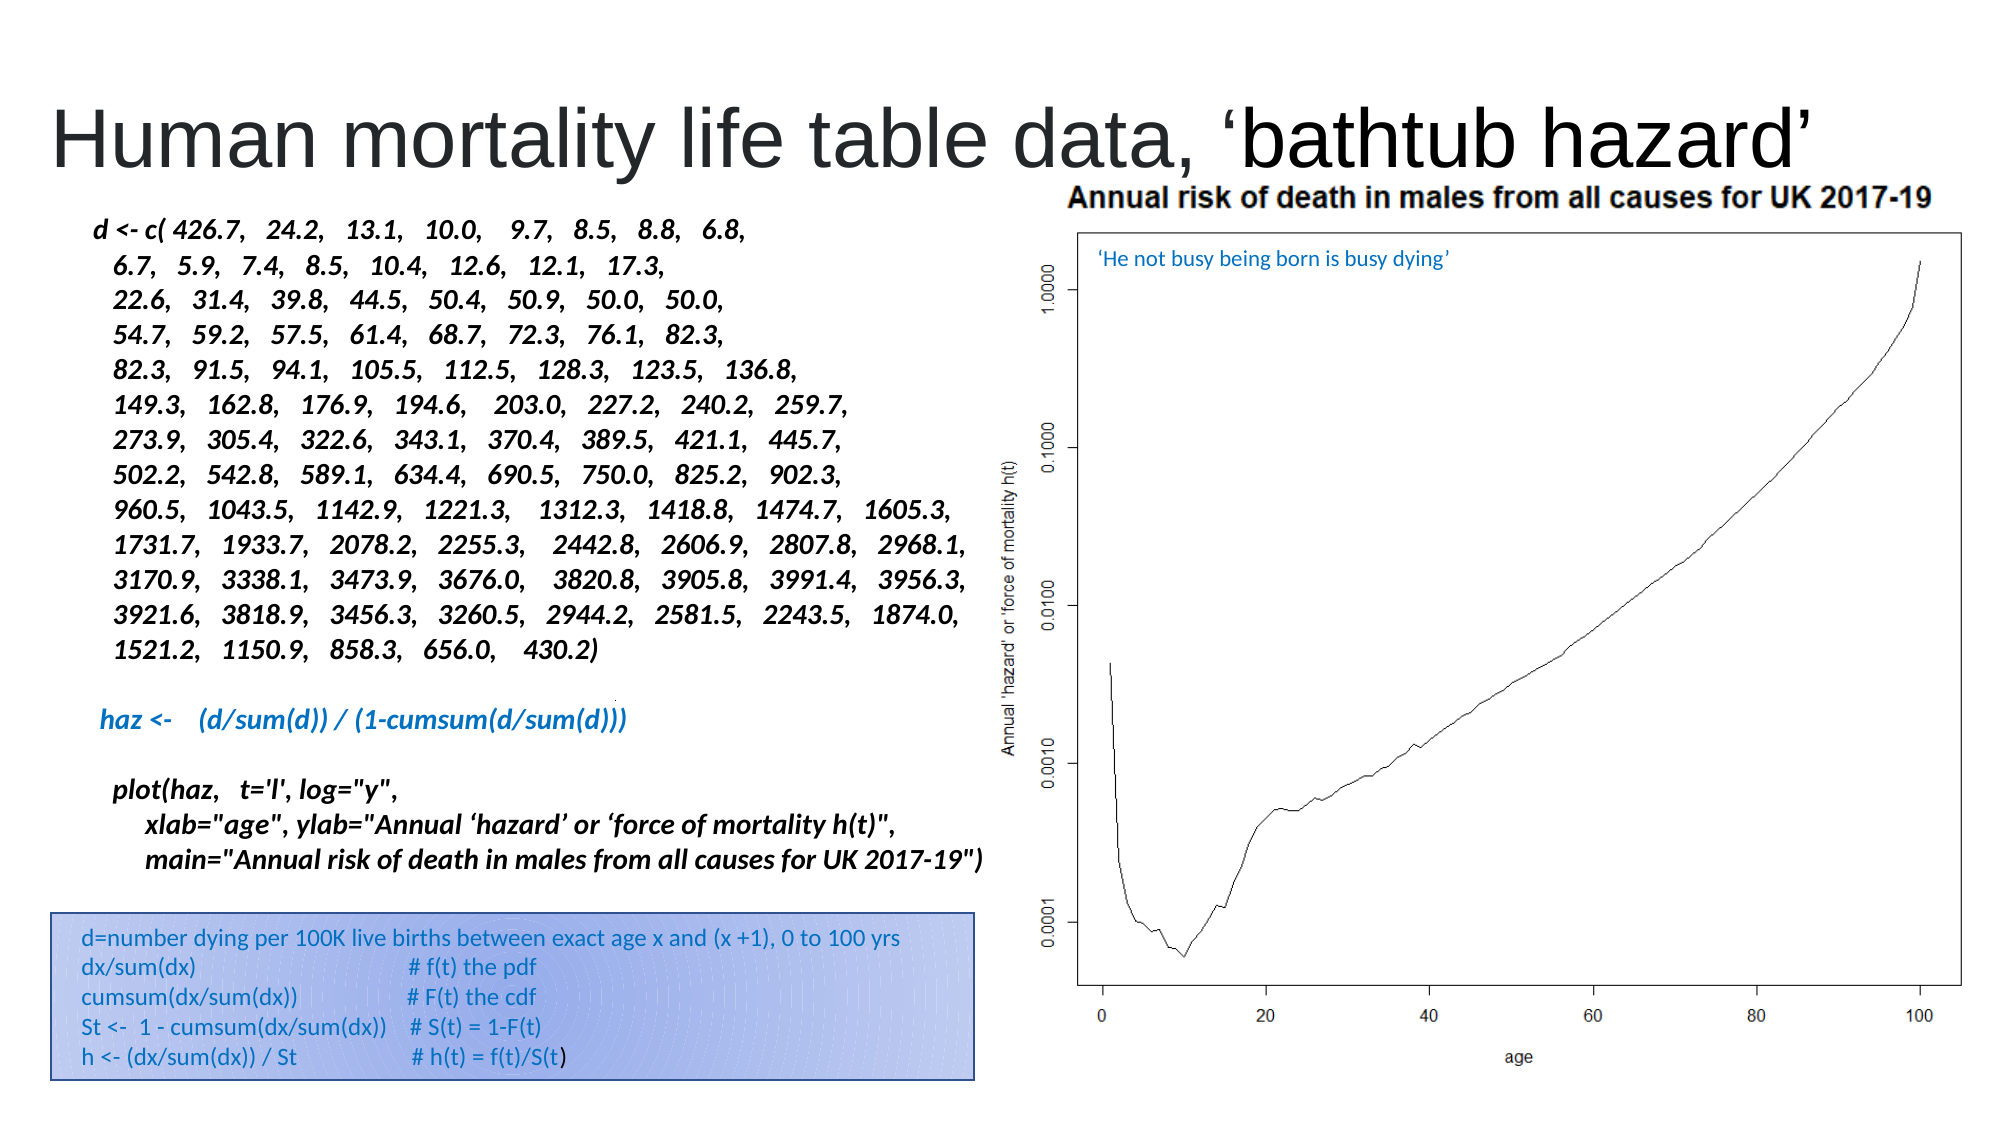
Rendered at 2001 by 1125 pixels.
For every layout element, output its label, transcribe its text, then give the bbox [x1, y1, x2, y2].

text_box ‘He not busy being born is busy dying’ [1082, 235, 1816, 279]
title Human mortality life table data, ‘bathtub hazard’ [35, 32, 2000, 250]
text_box d=number dying per 100K live births between exact age x and (x +1), 0 to 100 yrs dx/sum(dx) # f(t) the pdf cumsum(dx/sum(dx)) # F(t) the cdf St <- 1 - cumsum(dx/sum(dx)) # S(t) = 1-F(t) h <- (dx/sum(dx)) / St # h(t) = f(t)/S(t) [66, 913, 1028, 1081]
text_box [51, 913, 66, 1080]
text_box d <- c( 426.7, 24.2, 13.1, 10.0, 9.7, 8.5, 8.8, 6.8, 6.7, 5.9, 7.4, 8.5, 10.4, 12.6, 12.1, 17.3, 22.6, 31.4, 39.8, 44.5, 50.4, 50.9, 50.0, 50.0, 54.7, 59.2, 57.5, 61.4, 68.7, 72.3, 76.1, 82.3, 82.3, 91.5, 94.1, 105.5, 112.5, 128.3, 123.5, 136.8, 149.3, 162.8, 176.9, 194.6, 203.0, 227.2, 240.2, 259.7, 273.9, 305.4, 322.6, 343.1, 370.4, 389.5, 421.1, 445.7, 502.2, 542.8, 589.1, 634.4, 690.5, 750.0, 825.2, 902.3, 960.5, 1043.5, 1142.9, 1221.3, 1312.3, 1418.8, 1474.7, 1605.3, 1731.7, 1933.7, 2078.2, 2255.3, 2442.8, 2606.9, 2807.8, 2968.1, 3170.9, 3338.1, 3473.9, 3676.0, 3820.8, 3905.8, 3991.4, 3956.3, 3921.6, 3818.9, 3456.3, 3260.5, 2944.2, 2581.5, 2243.5, 1874.0, 1521.2, 1150.9, 858.3, 656.0, 430.2) haz <- (d/sum(d)) / (1-cumsum(d/sum(d))) plot(haz, t='l', log="y", xlab="age", ylab="Annual ‘hazard’ or ‘force of mortality h(t)", main="Annual risk of death in males from all causes for UK 2017-19") [78, 203, 1942, 913]
picture [996, 224, 1965, 1068]
